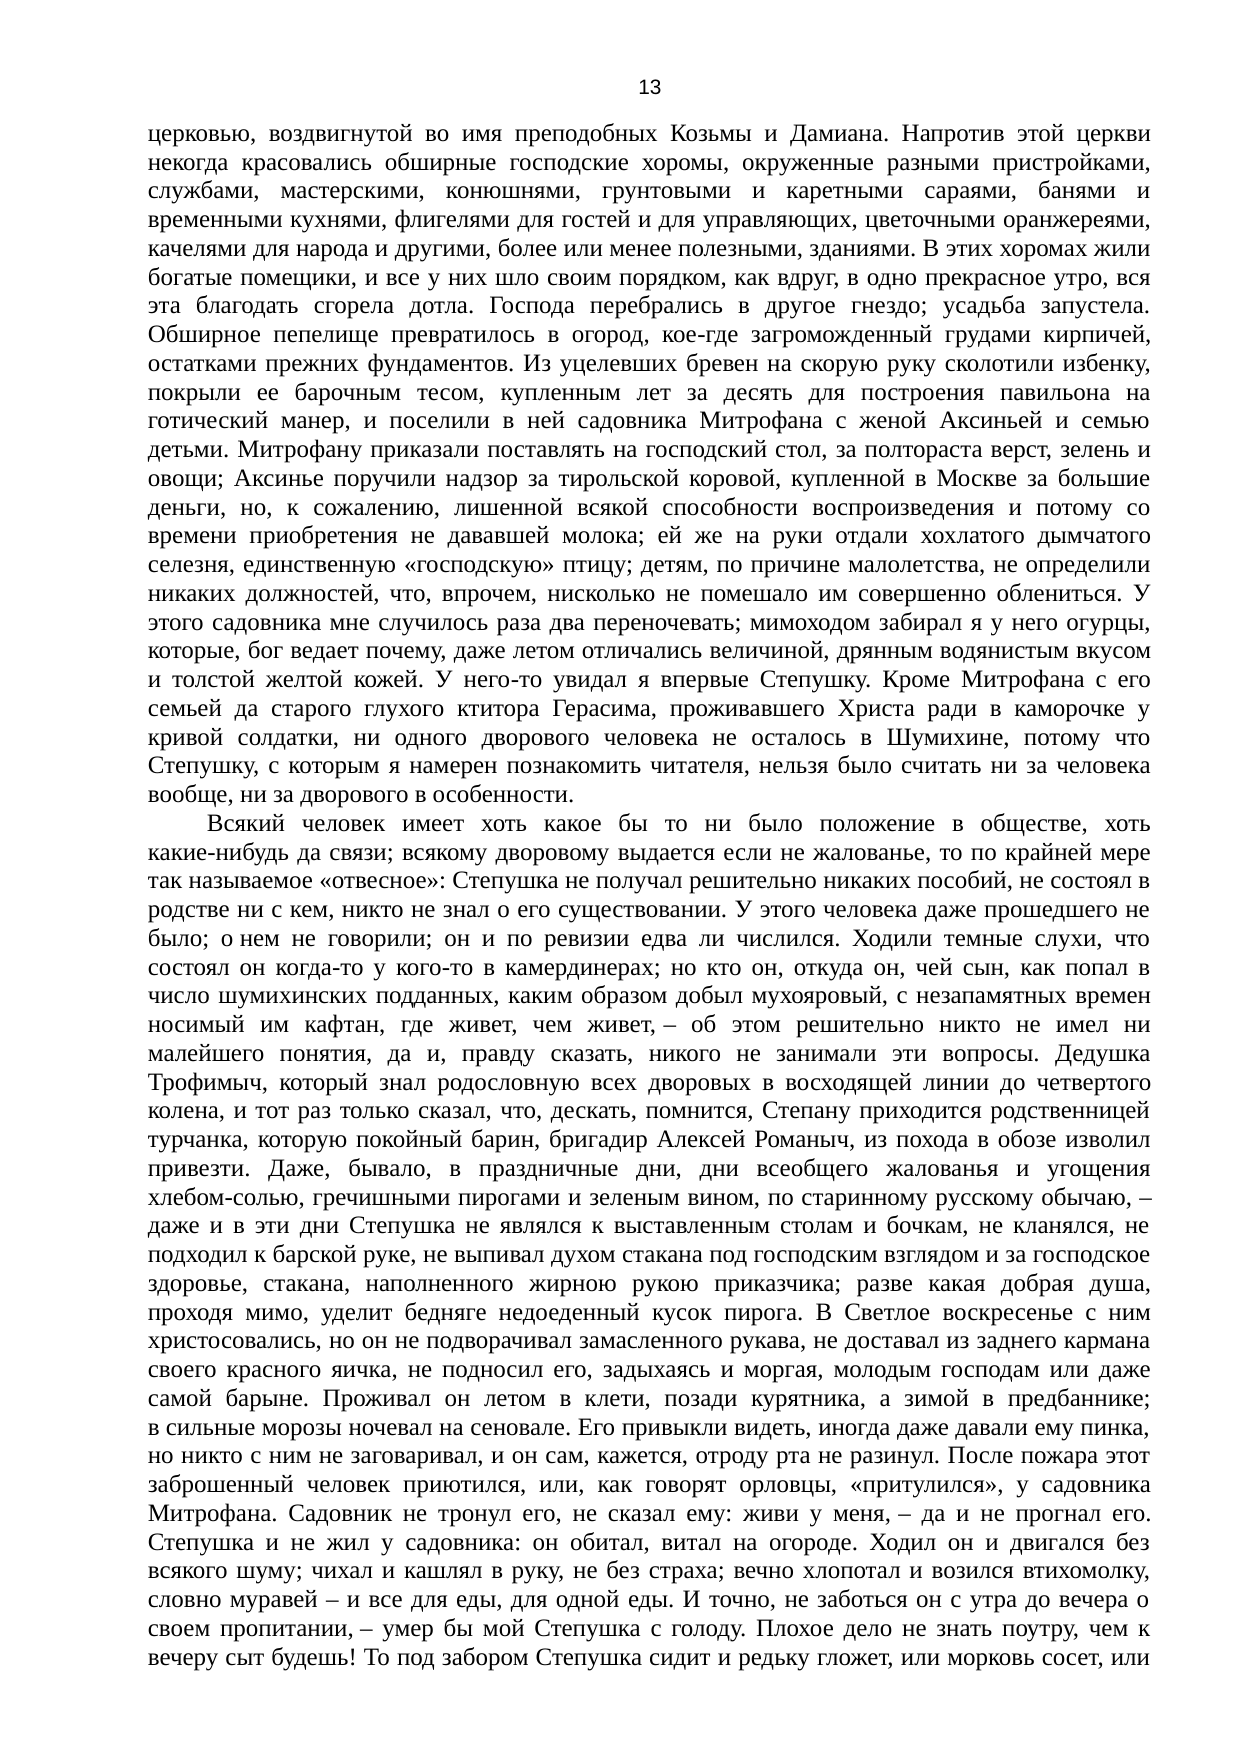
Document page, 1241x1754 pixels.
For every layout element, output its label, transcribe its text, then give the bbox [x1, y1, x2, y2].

text Всякий человек имеет хоть какое бы то ни было положение в обществе, хоть какие‑нибудь да связи; всякому дворовому выдается если не жалованье, то по крайней мере так называемое «отвесное»: Степушка не получал решительно никаких пособий, не состоял в родстве ни с кем, никто не знал о его существовании. У этого человека даже прошедшего не было; о нем не говорили; он и по ревизии едва ли числился. Ходили темные слухи, что состоял он когда‑то у кого‑то в камердинерах; но кто он, откуда он, чей сын, как попал в число шумихинских подданных, каким образом добыл мухояровый, с незапамятных времен носимый им кафтан, где живет, чем живет, – об этом решительно никто не имел ни малейшего понятия, да и, правду сказать, никого не занимали эти вопросы. Дедушка Трофимыч, который знал родословную всех дворовых в восходящей линии до четвертого колена, и тот раз только сказал, что, дескать, помнится, Степану приходится родственницей турчанка, которую покойный барин, бригадир Алексей Романыч, из похода в обозе изволил привезти. Даже, бывало, в праздничные дни, дни всеобщего жалованья и угощения хлебом‑солью, гречишными пирогами и зеленым вином, по старинному русскому обычаю, – даже и в эти дни Степушка не являлся к выставленным столам и бочкам, не кланялся, не подходил к барской руке, не выпивал духом стакана под господским взглядом и за господское здоровье, стакана, наполненного жирною рукою приказчика; разве какая добрая душа, проходя мимо, уделит бедняге недоеденный кусок пирога. В Светлое воскресенье с ним христосовались, но он не подворачивал замасленного рукава, не доставал из заднего кармана своего красного яичка, не подносил его, задыхаясь и моргая, молодым господам или даже самой барыне. Проживал он летом в клети, позади курятника, а зимой в предбаннике; в сильные морозы ночевал на сеновале. Его привыкли видеть, иногда даже давали ему пинка, но никто с ним не заговаривал, и он сам, кажется, отроду рта не разинул. После пожара этот заброшенный человек приютился, или, как говорят орловцы, «притулился», у садовника Митрофана. Садовник не тронул его, не сказал ему: живи у меня, – да и не прогнал его. Степушка и не жил у садовника: он обитал, витал на огороде. Ходил он и двигался без всякого шуму; чихал и кашлял в руку, не без страха; вечно хлопотал и возился втихомолку, словно муравей – и все для еды, для одной еды. И точно, не заботься он с утра до вечера о своем пропитании, – умер бы мой Степушка с голоду. Плохое дело не знать поутру, чем к вечеру сыт будешь! То под забором Степушка сидит и редьку гложет, или морковь сосет, или [148, 808, 1152, 1671]
text церковью, воздвигнутой во имя преподобных Козьмы и Дамиана. Напротив этой церкви некогда красовались обширные господские хоромы, окруженные разными пристройками, службами, мастерскими, конюшнями, грунтовыми и каретными сараями, банями и временными кухнями, флигелями для гостей и для управляющих, цветочными оранжереями, качелями для народа и другими, более или менее полезными, зданиями. В этих хоромах жили богатые помещики, и все у них шло своим порядком, как вдруг, в одно прекрасное утро, вся эта благодать сгорела дотла. Господа перебрались в другое гнездо; усадьба запустела. Обширное пепелище превратилось в огород, кое‑где загроможденный грудами кирпичей, остатками прежних фундаментов. Из уцелевших бревен на скорую руку сколотили избенку, покрыли ее барочным тесом, купленным лет за десять для построения павильона на готический манер, и поселили в ней садовника Митрофана с женой Аксиньей и семью детьми. Митрофану приказали поставлять на господский стол, за полтораста верст, зелень и овощи; Аксинье поручили надзор за тирольской коровой, купленной в Москве за большие деньги, но, к сожалению, лишенной всякой способности воспроизведения и потому со времени приобретения не дававшей молока; ей же на руки отдали хохлатого дымчатого селезня, единственную «господскую» птицу; детям, по причине малолетства, не определили никаких должностей, что, впрочем, нисколько не помешало им совершенно облениться. У этого садовника мне случилось раза два переночевать; мимоходом забирал я у него огурцы, которые, бог ведает почему, даже летом отличались величиной, дрянным водянистым вкусом и толстой желтой кожей. У него‑то увидал я впервые Степушку. Кроме Митрофана с его семьей да старого глухого ктитора Герасима, проживавшего Христа ради в каморочке у кривой солдатки, ни одного дворового человека не осталось в Шумихине, потому что Степушку, с которым я намерен познакомить читателя, нельзя было считать ни за человека вообще, ни за дворового в особенности. [148, 118, 1152, 808]
